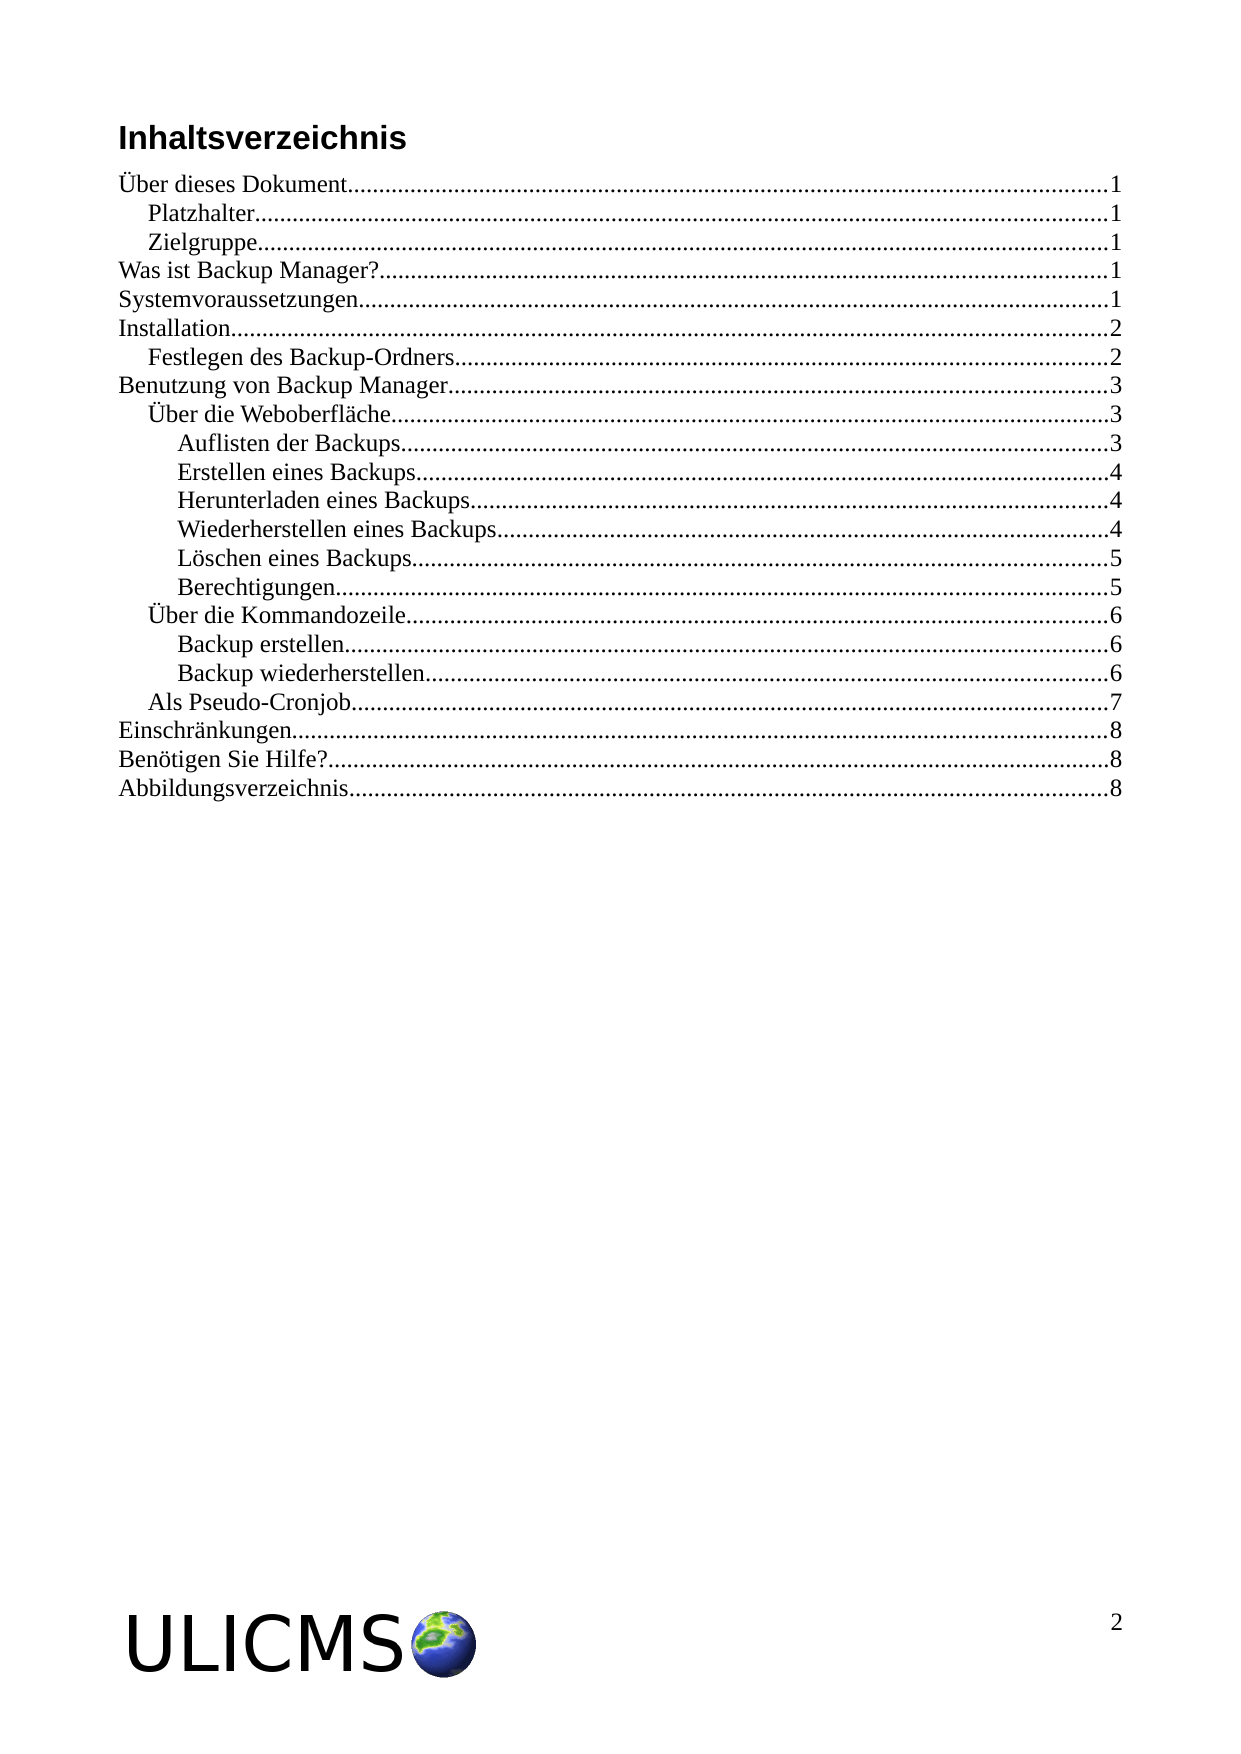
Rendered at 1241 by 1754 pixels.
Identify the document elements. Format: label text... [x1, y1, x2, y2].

text Benutzung von Backup Manager 3 [118, 370, 1123, 399]
text Über dieses Dokument 1 [118, 169, 1123, 198]
text Erstellen eines Backups 4 [177, 457, 1123, 485]
text Über die Weboberfläche 3 [148, 399, 1123, 428]
text Über die Kommandozeile 6 [148, 600, 1123, 629]
text Festlegen des Backup-Ordners 2 [148, 342, 1123, 370]
text Als Pseudo-Cronjob 7 [148, 687, 1123, 715]
text Zielgruppe 1 [148, 227, 1123, 255]
text Benötigen Sie Hilfe? 8 [118, 744, 1123, 773]
text Berechtigungen 5 [177, 572, 1123, 600]
text Herunterladen eines Backups 4 [177, 485, 1123, 514]
picture [118, 1607, 479, 1681]
text Systemvoraussetzungen 1 [118, 284, 1123, 313]
text Wiederherstellen eines Backups 4 [177, 514, 1123, 543]
text Abbildungsverzeichnis 8 [118, 773, 1123, 802]
text Installation 2 [118, 313, 1123, 342]
text Was ist Backup Manager? 1 [118, 255, 1123, 284]
text Backup erstellen 6 [177, 629, 1123, 658]
text Einschränkungen 8 [118, 715, 1123, 744]
text Platzhalter 1 [148, 198, 1123, 227]
subtitle Inhaltsverzeichnis [118, 118, 1123, 157]
text Backup wiederherstellen 6 [177, 658, 1123, 687]
text Löschen eines Backups 5 [177, 543, 1123, 572]
text Auflisten der Backups 3 [177, 428, 1123, 457]
